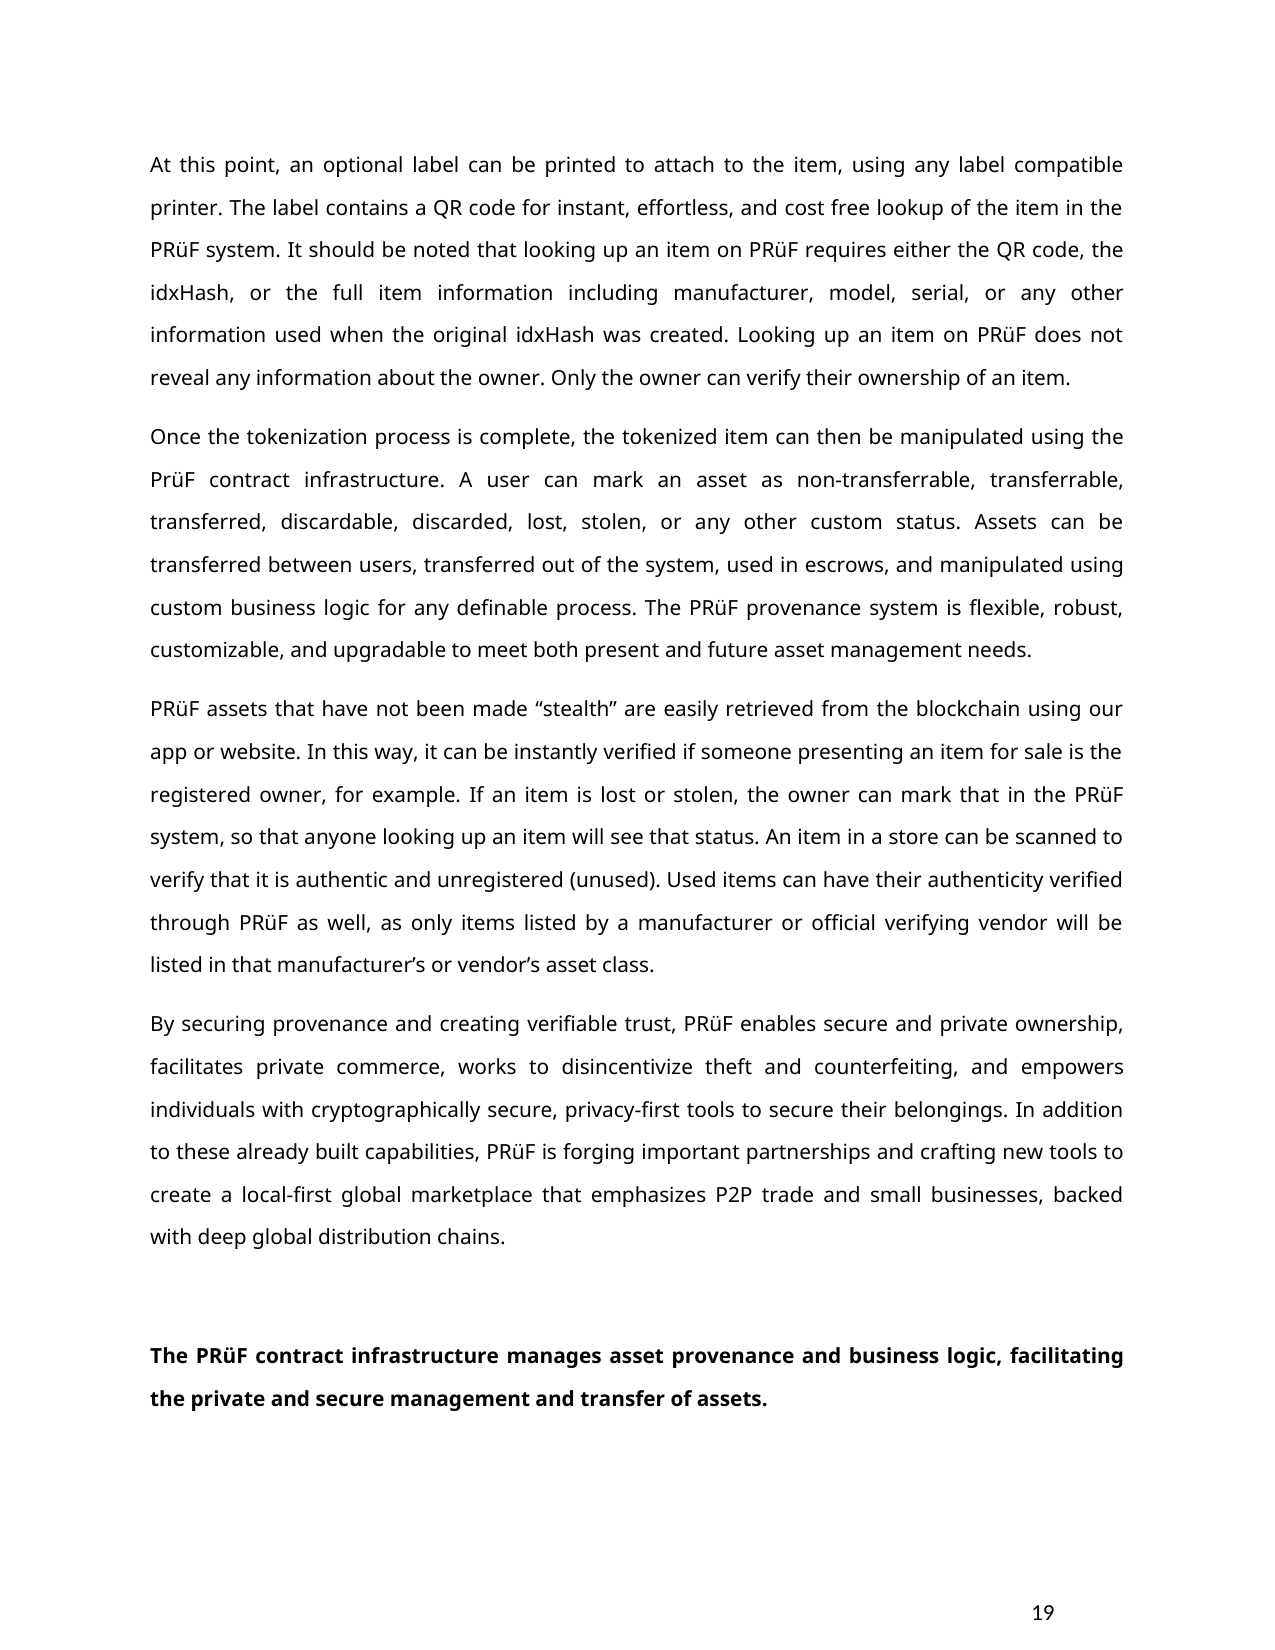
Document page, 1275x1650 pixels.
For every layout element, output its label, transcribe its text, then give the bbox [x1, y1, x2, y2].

text The PRüF contract infrastructure manages asset provenance and business logic, facilitating the private and secure management and transfer of assets. [150, 1341, 1125, 1412]
text PRüF assets that have not been made “stealth” are easily retrieved from the blockchain using our app or website. In this way, it can be instantly verified if someone presenting an item for sale is the registered owner, for example. If an item is lost or stolen, the owner can mark that in the PRüF system, so that anyone looking up an item will see that status. An item in a store can be scanned to verify that it is authentic and unregistered (unused). Used items can have their authenticity verified through PRüF as well, as only items listed by a manufacturer or official verifying vendor will be listed in that manufacturer’s or vendor’s asset class. [150, 694, 1125, 979]
text Once the tokenization process is complete, the tokenized item can then be manipulated using the PrüF contract infrastructure. A user can mark an asset as non-transferrable, transferrable, transferred, discardable, discarded, lost, stolen, or any other custom status. Assets can be transferred between users, transferred out of the system, used in escrows, and manipulated using custom business logic for any definable process. The PRüF provenance system is flexible, robust, customizable, and upgradable to meet both present and future asset management needs. [150, 422, 1125, 664]
text At this point, an optional label can be printed to attach to the item, using any label compatible printer. The label contains a QR code for instant, effortless, and cost free lookup of the item in the PRüF system. It should be noted that looking up an item on PRüF requires either the QR code, the idxHash, or the full item information including manufacturer, model, serial, or any other information used when the original idxHash was created. Looking up an item on PRüF does not reveal any information about the owner. Only the owner can verify their ownership of an item. [150, 150, 1125, 391]
text By securing provenance and creating verifiable trust, PRüF enables secure and private ownership, facilitates private commerce, works to disincentivize theft and counterfeiting, and empowers individuals with cryptographically secure, privacy-first tools to secure their belongings. In addition to these already built capabilities, PRüF is forging important partnerships and crafting new tools to create a local-first global marketplace that emphasizes P2P trade and small businesses, backed with deep global distribution chains. [150, 1009, 1125, 1251]
